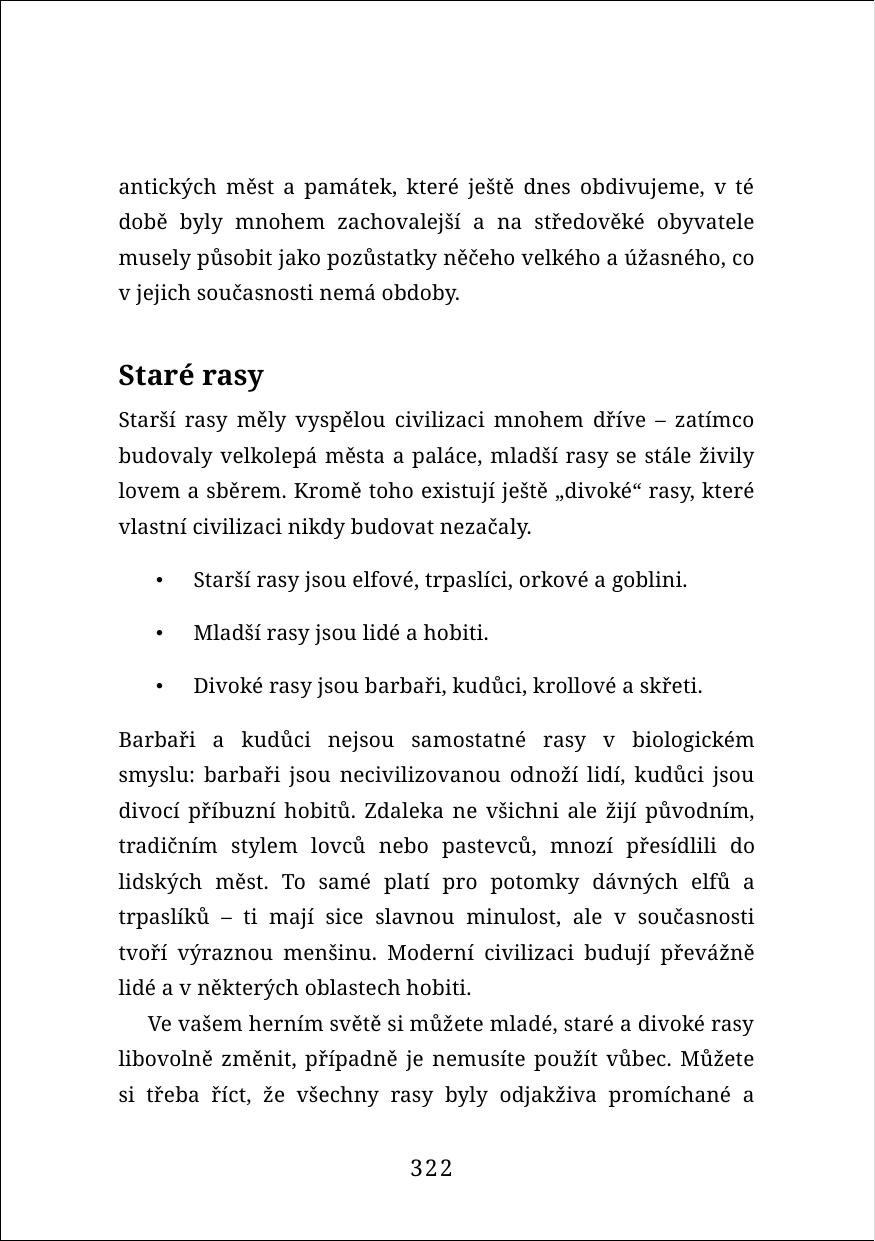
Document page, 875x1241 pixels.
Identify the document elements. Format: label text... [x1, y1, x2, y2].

list Divoké rasy jsou barbaři, kudůci, krollové a skřeti. [156, 672, 756, 700]
text Barbaři a kudůci nejsou samostatné rasy v biologickém smyslu: barbaři jsou necivilizovanou odnoží lidí, kudůci jsou divocí příbuzní hobitů. Zdaleka ne všichni ale žijí původním, tradičním stylem lovců nebo pastevců, mnozí přesídlili do lidských měst. To samé platí pro potomky dávných elfů a trpaslíků – ti mají sice slavnou minulost, ale v současnosti tvoří výraznou menšinu. Moderní civilizaci budují převážně lidé a v některých oblastech hobiti. Ve vašem herním světě si můžete mladé, staré a divoké rasy libovolně změnit, případně je nemusíte použít vůbec. Můžete si třeba říct, že všechny rasy byly odjakživa promíchané a [118, 725, 756, 1108]
text Starší rasy měly vyspělou civilizaci mnohem dříve – zatímco budovaly velkolepá města a paláce, mladší rasy se stále živily lovem a sběrem. Kromě toho existují ještě „divoké“ rasy, které vlastní civilizaci nikdy budovat nezačaly. [118, 405, 756, 540]
list Mladší rasy jsou lidé a hobiti. [156, 618, 756, 647]
text antických měst a památek, které ještě dnes obdivujeme, v té době byly mnohem zachovalejší a na středověké obyvatele musely působit jako pozůstatky něčeho velkého a úžasného, co v jejich současnosti nemá obdoby. [118, 172, 756, 307]
subtitle Staré rasy [118, 355, 756, 393]
list Starší rasy jsou elfové, trpaslíci, orkové a goblini. [156, 565, 756, 593]
